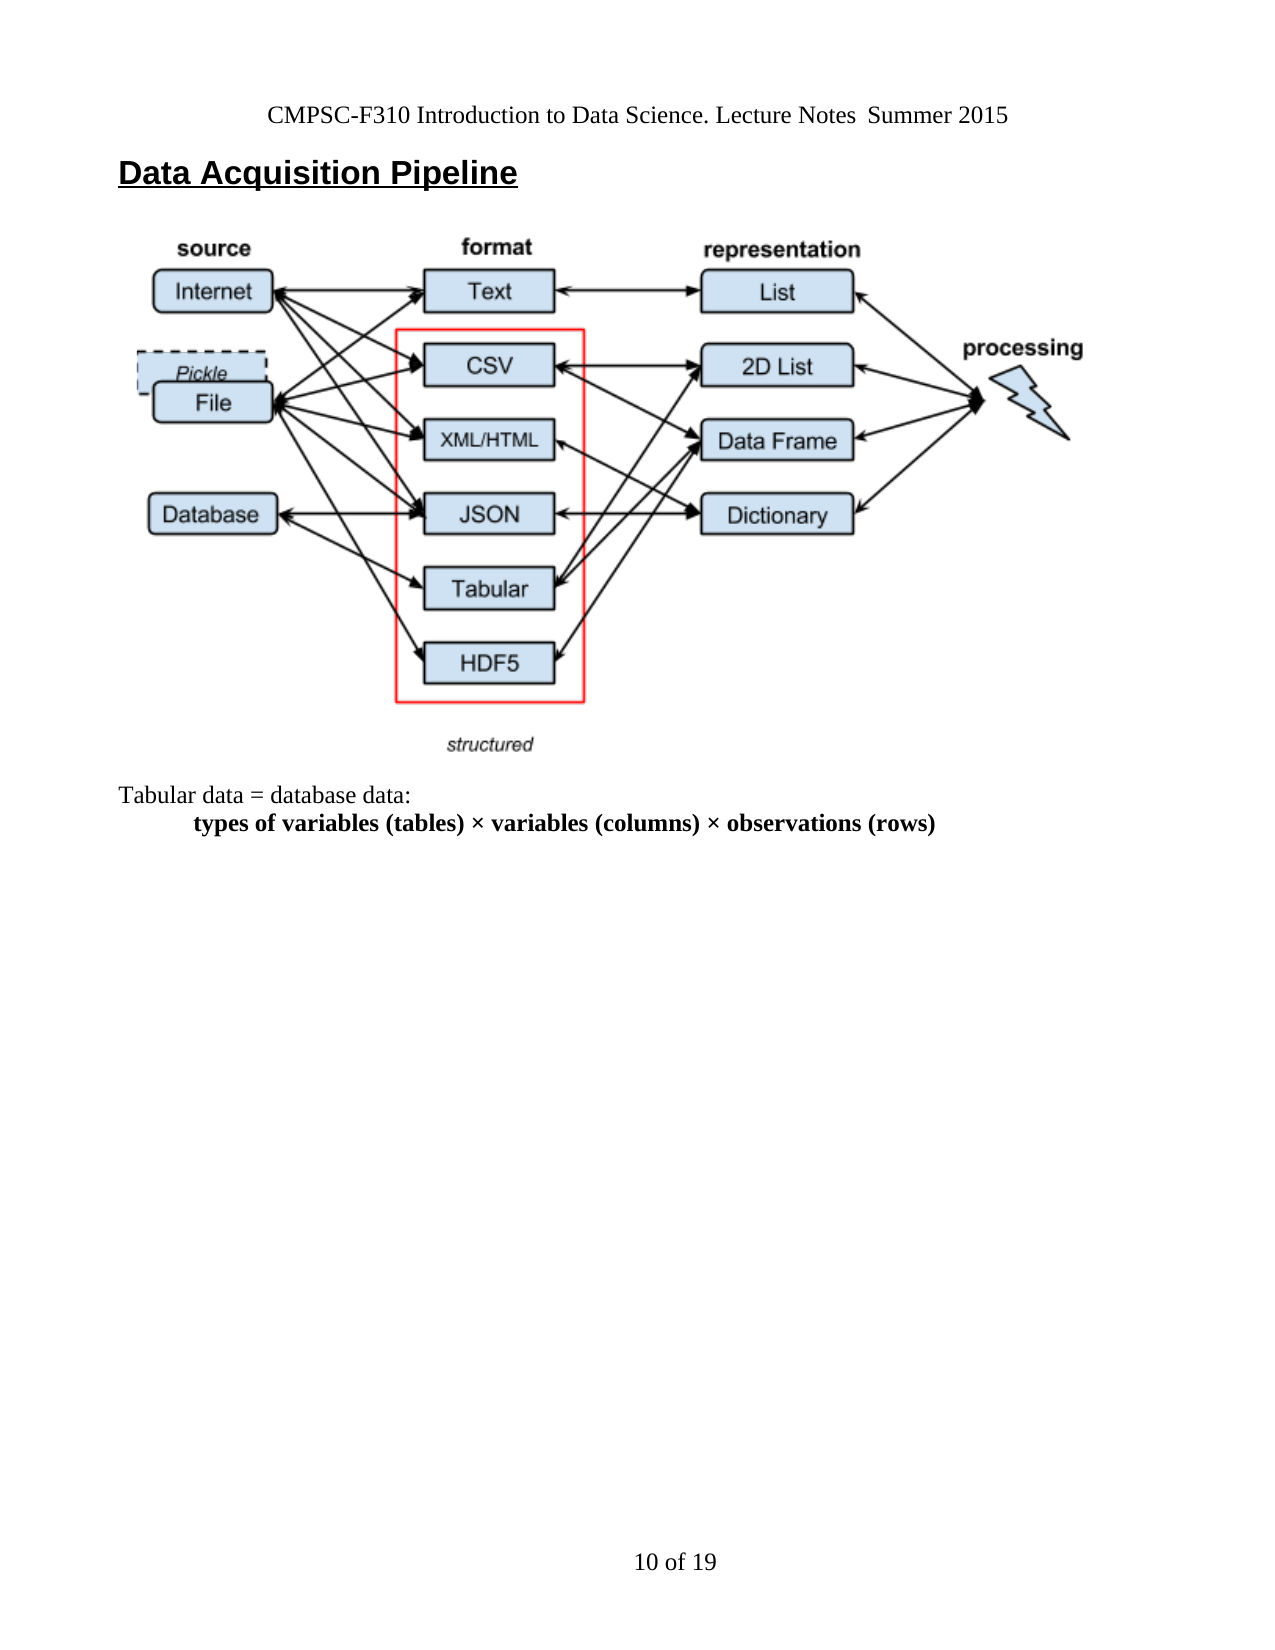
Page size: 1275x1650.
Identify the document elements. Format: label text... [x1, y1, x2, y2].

text Tabular data = database data: [118, 781, 1157, 809]
text types of variables (tables) × variables (columns) × observations (rows) [118, 809, 1157, 837]
subtitle Data Acquisition Pipeline [118, 154, 1157, 191]
picture [136, 222, 1097, 763]
